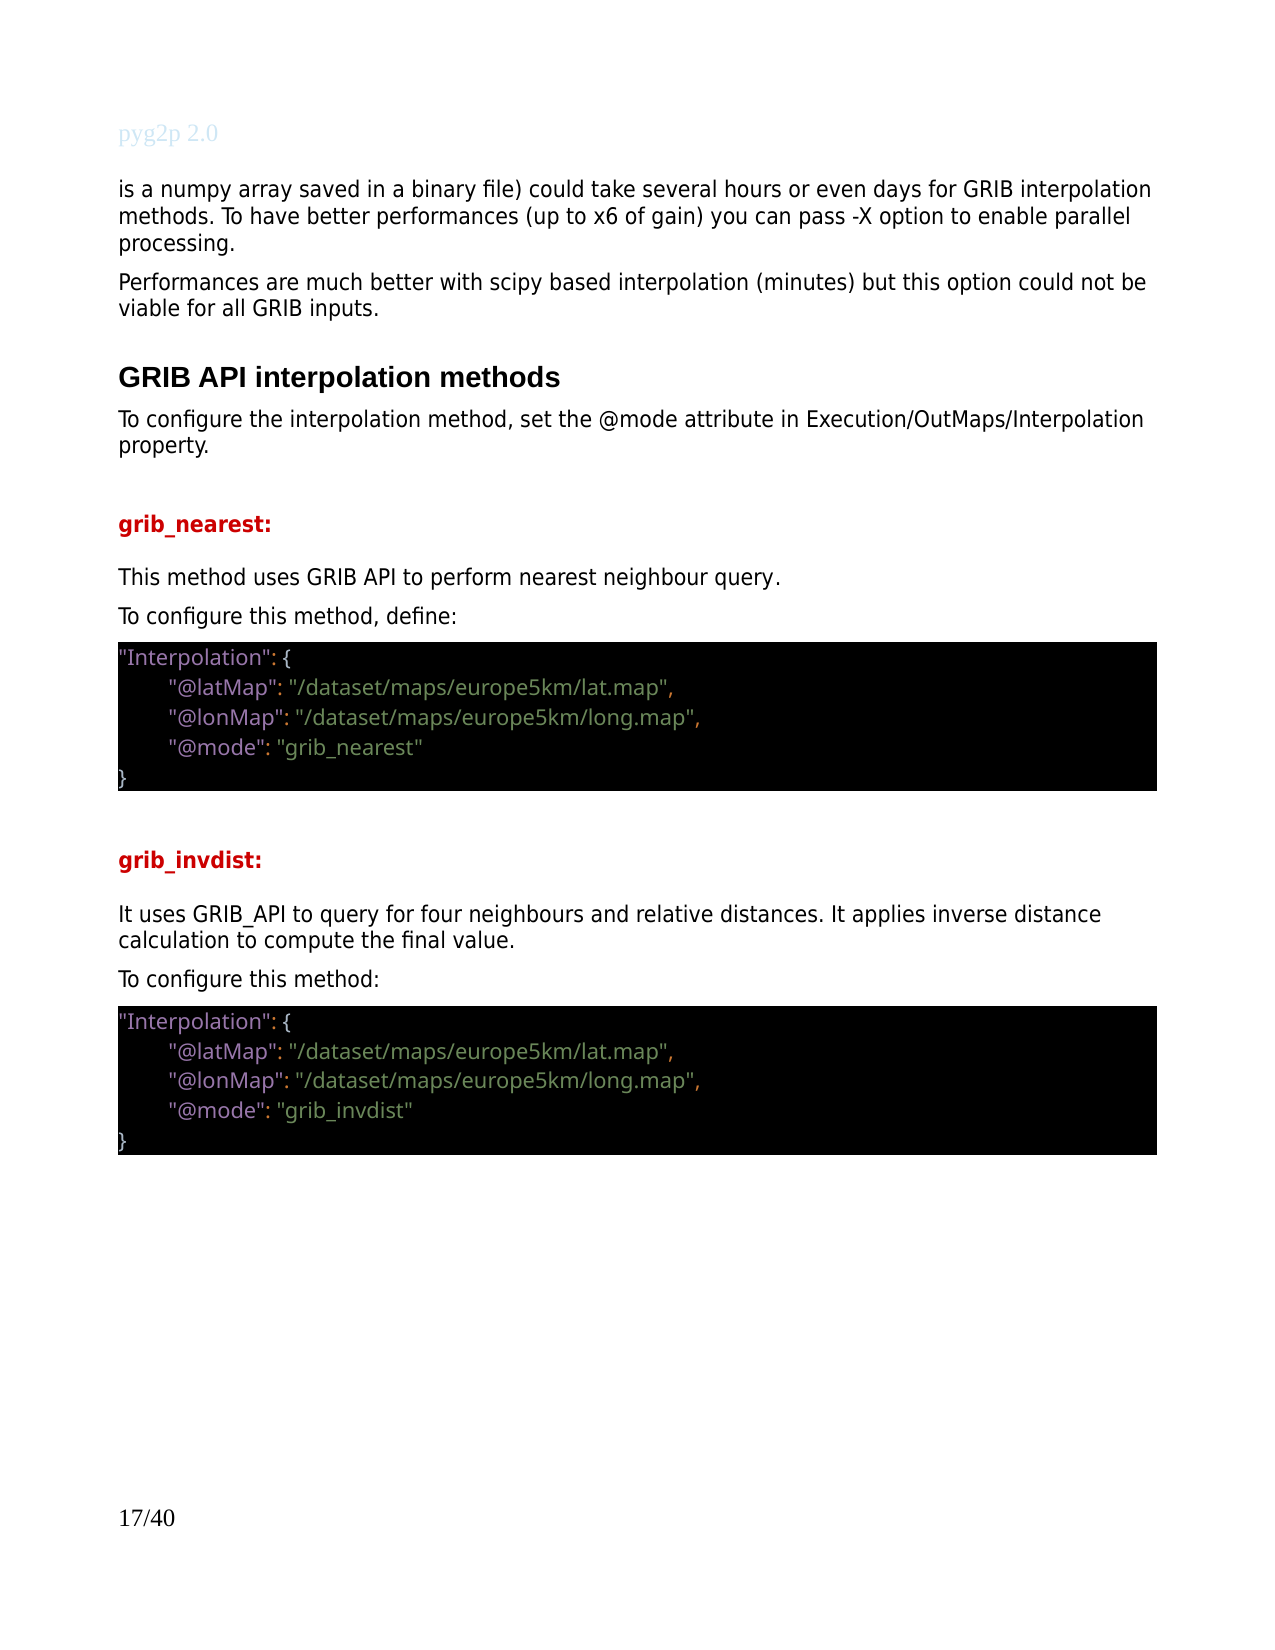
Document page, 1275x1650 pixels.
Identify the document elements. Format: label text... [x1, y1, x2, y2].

text "@latMap": "/dataset/maps/europe5km/lat.map", [118, 672, 1157, 702]
text grib_nearest: This method uses GRIB API to perform nearest neighbour query. [118, 511, 1157, 591]
text "@latMap": "/dataset/maps/europe5km/lat.map", [118, 1036, 1157, 1065]
text } [118, 762, 1157, 791]
text is a numpy array saved in a binary file) could take several hours or even days for GRIB interpolation methods. To have better performances (up to x6 of gain) you can pass -X option to enable parallel processing. [118, 176, 1157, 256]
text "@mode": "grib_nearest" [118, 732, 1157, 762]
text "@lonMap": "/dataset/maps/europe5km/long.map", [118, 1065, 1157, 1095]
text "@mode": "grib_invdist" [118, 1095, 1157, 1125]
text To configure the interpolation method, set the @mode attribute in Execution/OutMaps/Interpolation property. [118, 406, 1157, 459]
text } [118, 1125, 1157, 1155]
text To configure this method: [118, 967, 1157, 993]
text "Interpolation": { [118, 642, 1157, 672]
text Performances are much better with scipy based interpolation (minutes) but this option could not be viable for all GRIB inputs. [118, 269, 1157, 322]
text To configure this method, define: [118, 603, 1157, 630]
text "@lonMap": "/dataset/maps/europe5km/long.map", [118, 702, 1157, 732]
text grib_invdist: It uses GRIB_API to query for four neighbours and relative distances. It applies inverse distance calculation to compute the final value. [118, 821, 1157, 954]
text "Interpolation": { [118, 1006, 1157, 1036]
subtitle GRIB API interpolation methods [118, 360, 1157, 393]
